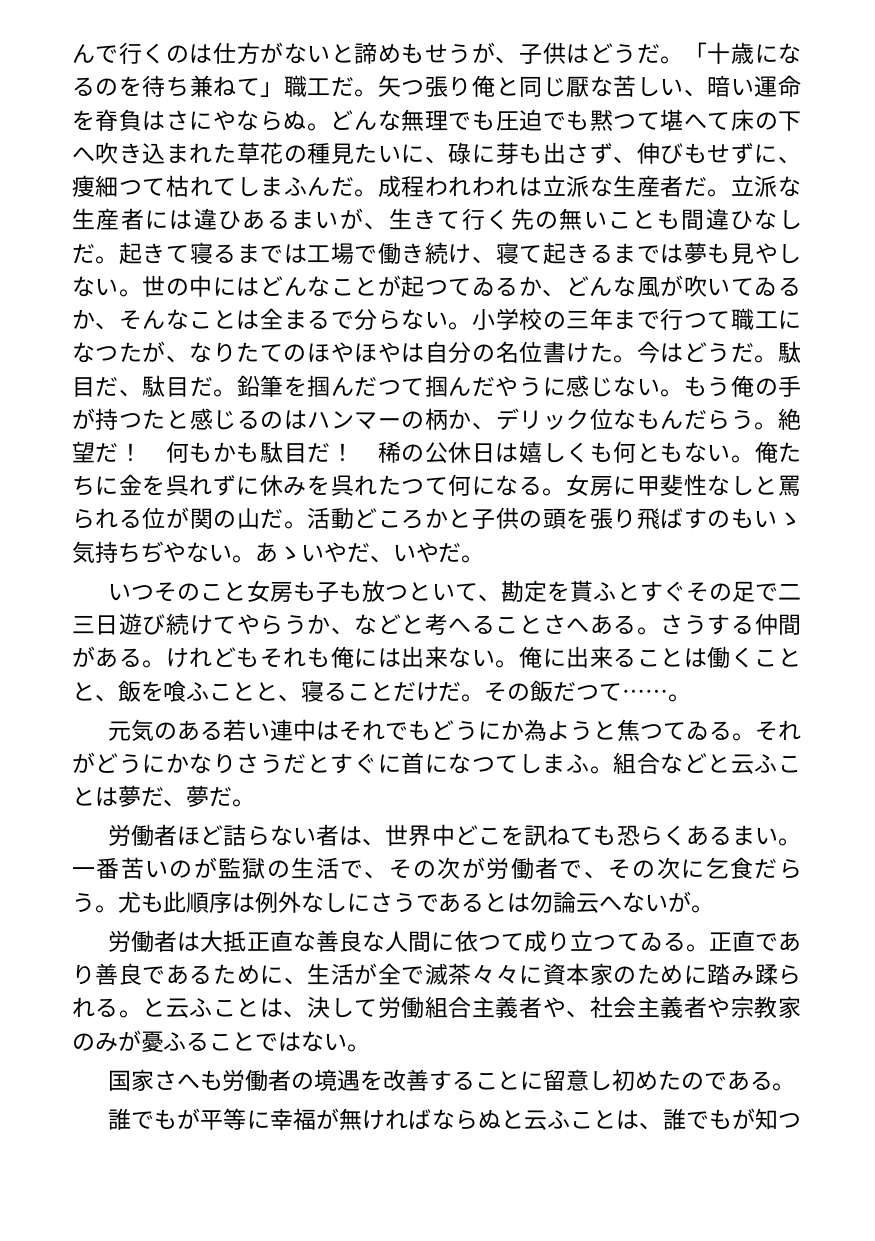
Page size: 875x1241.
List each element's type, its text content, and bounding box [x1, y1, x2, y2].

text んで行くのは仕方がないと諦めもせうが、子供はどうだ。「十歳になるのを待ち兼ねて」職工だ。矢つ張り俺と同じ厭な苦しい、暗い運命を脊負はさにやならぬ。どんな無理でも圧迫でも黙つて堪へて床の下へ吹き込まれた草花の種見たいに、碌に芽も出さず、伸びもせずに、痩細つて枯れてしまふんだ。成程われわれは立派な生産者だ。立派な生産者には違ひあるまいが、生きて行く先の無いことも間違ひなしだ。起きて寝るまでは工場で働き続け、寝て起きるまでは夢も見やしない。世の中にはどんなことが起つてゐるか、どんな風が吹いてゐるか、そんなことは全まるで分らない。小学校の三年まで行つて職工になつたが、なりたてのほやほやは自分の名位書けた。今はどうだ。駄目だ、駄目だ。鉛筆を掴んだつて掴んだやうに感じない。もう俺の手が持つたと感じるのはハンマーの柄か、デリック位なもんだらう。絶望だ！ 何もかも駄目だ！ 稀の公休日は嬉しくも何ともない。俺たちに金を呉れずに休みを呉れたつて何になる。女房に甲斐性なしと罵られる位が関の山だ。活動どころかと子供の頭を張り飛ばすのもいゝ気持ちぢやない。あゝいやだ、いやだ。 [72, 36, 802, 568]
text 労働者ほど詰らない者は、世界中どこを訊ねても恐らくあるまい。一番苦いのが監獄の生活で、その次が労働者で、その次に乞食だらう。尤も此順序は例外なしにさうであるとは勿論云へないが。 [72, 818, 802, 918]
text 国家さへも労働者の境遇を改善することに留意し初めたのである。 [72, 1063, 802, 1096]
text 労働者は大抵正直な善良な人間に依つて成り立つてゐる。正直であり善良であるために、生活が全で滅茶々々に資本家のために踏み蹂られる。と云ふことは、決して労働組合主義者や、社会主義者や宗教家のみが憂ふることではない。 [72, 924, 802, 1057]
text 元気のある若い連中はそれでもどうにか為ようと焦つてゐる。それがどうにかなりさうだとすぐに首になつてしまふ。組合などと云ふことは夢だ、夢だ。 [72, 712, 802, 812]
text いつそのこと女房も子も放つといて、勘定を貰ふとすぐその足で二三日遊び続けてやらうか、などと考へることさへある。さうする仲間がある。けれどもそれも俺には出来ない。俺に出来ることは働くことと、飯を喰ふことと、寝ることだけだ。その飯だつて……。 [72, 574, 802, 707]
text 誰でもが平等に幸福が無ければならぬと云ふことは、誰でもが知つ [72, 1102, 802, 1135]
